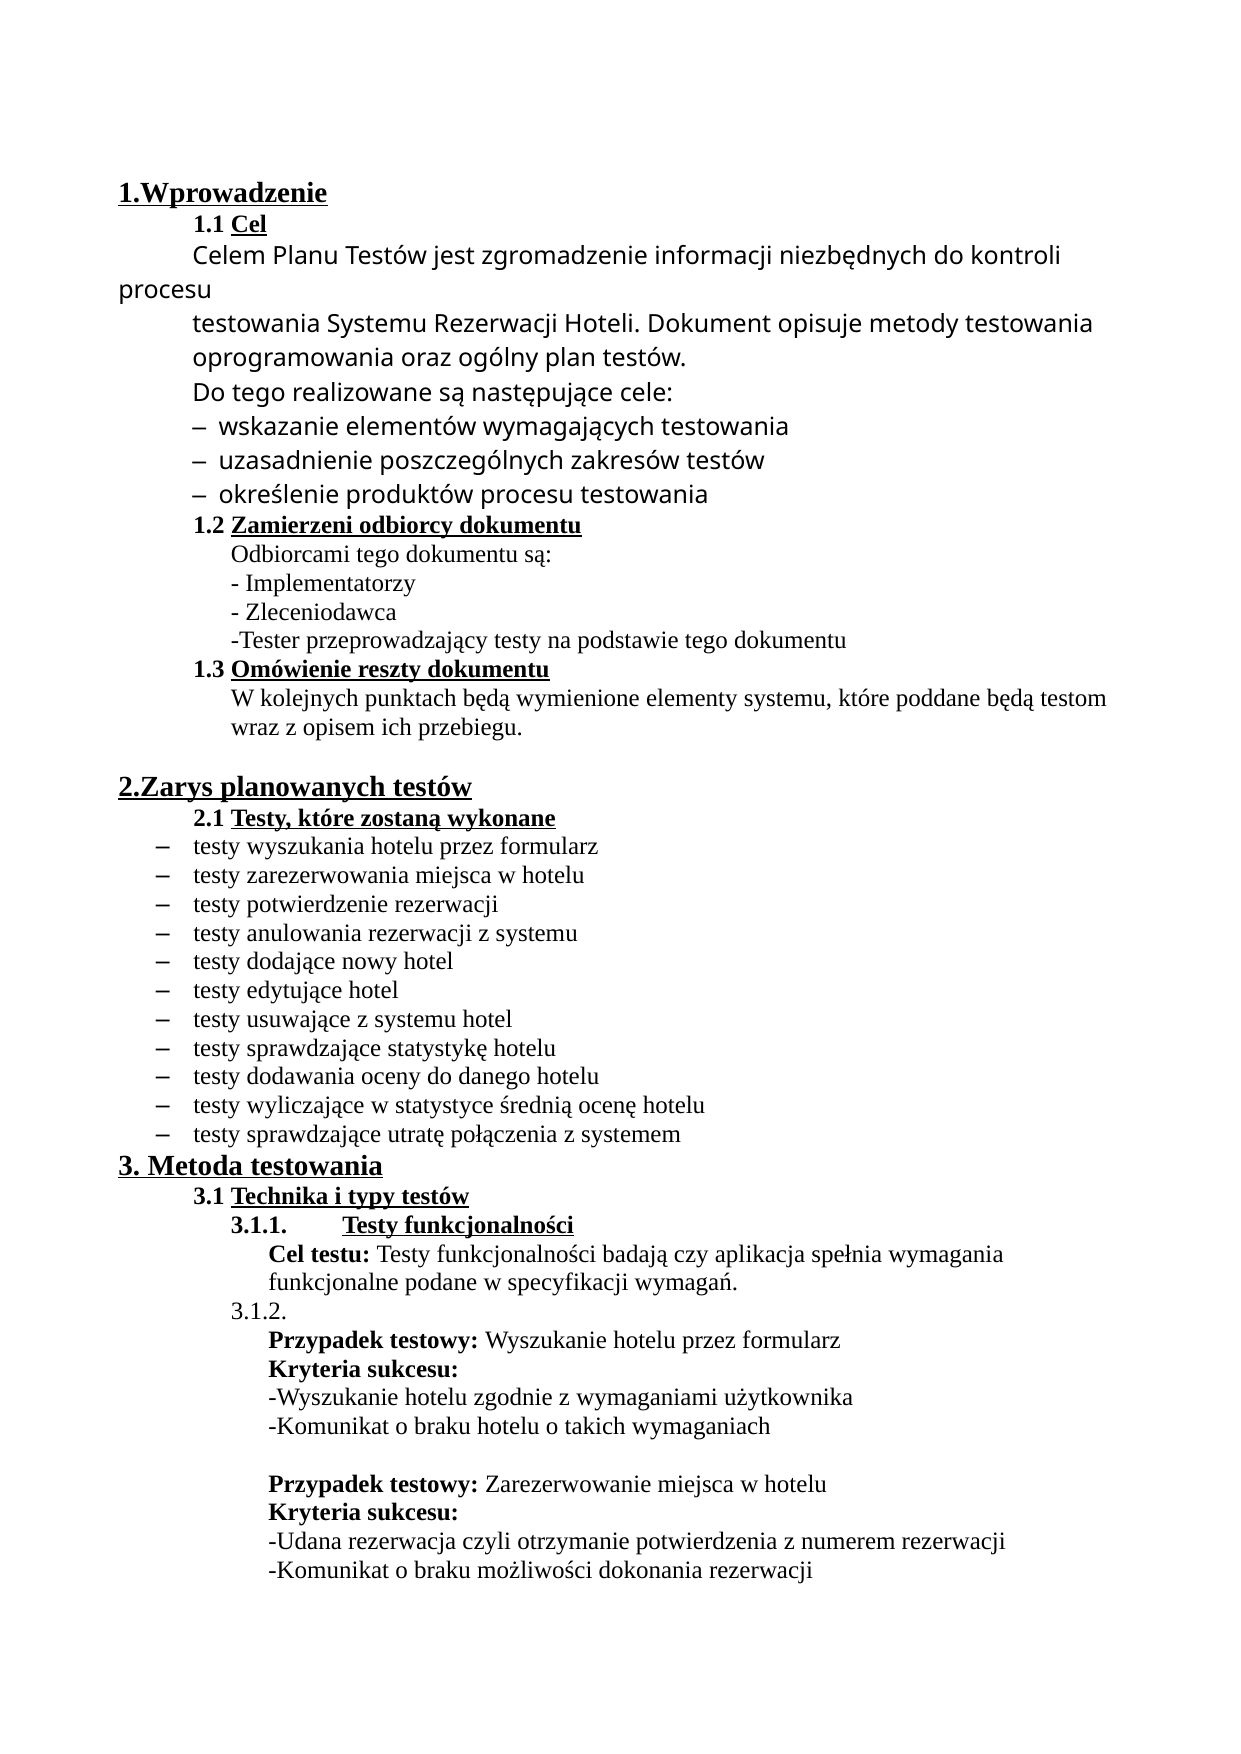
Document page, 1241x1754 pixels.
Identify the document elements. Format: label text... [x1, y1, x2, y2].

list Kryteria sukcesu: [231, 1497, 1122, 1526]
list testy potwierdzenie rezerwacji [156, 889, 1122, 918]
text Celem Planu Testów jest zgromadzenie informacji niezbędnych do kontroli procesu [118, 238, 1122, 306]
list Cel testu: Testy funkcjonalności badają czy aplikacja spełnia wymagania funkcjonalne podane w specyfikacji wymagań. [231, 1239, 1122, 1296]
list -Komunikat o braku hotelu o takich wymaganiach [231, 1411, 1122, 1440]
list testy dodające nowy hotel [156, 946, 1122, 975]
text – uzasadnienie poszczególnych zakresów testów [118, 442, 1122, 476]
text testowania Systemu Rezerwacji Hoteli. Dokument opisuje metody testowania [118, 306, 1122, 340]
list Odbiorcami tego dokumentu są: [193, 539, 1122, 568]
list -Wyszukanie hotelu zgodnie z wymaganiami użytkownika [231, 1382, 1122, 1411]
text 2.Zarys planowanych testów [118, 769, 1122, 803]
list testy dodawania oceny do danego hotelu [156, 1061, 1122, 1090]
text Do tego realizowane są następujące cele: [118, 374, 1122, 408]
list Przypadek testowy: Zarezerwowanie miejsca w hotelu [231, 1469, 1122, 1497]
list testy anulowania rezerwacji z systemu [156, 918, 1122, 946]
list testy sprawdzające statystykę hotelu [156, 1033, 1122, 1061]
list testy usuwające z systemu hotel [156, 1004, 1122, 1033]
list Testy, które zostaną wykonane [193, 803, 1122, 831]
list testy zarezerwowania miejsca w hotelu [156, 860, 1122, 889]
list Cel [193, 209, 1122, 238]
list - Zleceniodawca [193, 597, 1122, 625]
list Testy funkcjonalności [231, 1210, 1122, 1239]
list testy wyszukania hotelu przez formularz [156, 831, 1122, 860]
text 3. Metoda testowania [118, 1148, 1122, 1181]
list Omówienie reszty dokumentu [193, 654, 1122, 683]
list -Komunikat o braku możliwości dokonania rezerwacji [231, 1555, 1122, 1584]
list Przypadek testowy: Wyszukanie hotelu przez formularz [231, 1325, 1122, 1354]
list testy edytujące hotel [156, 975, 1122, 1004]
list Zamierzeni odbiorcy dokumentu [193, 510, 1122, 539]
list testy wyliczające w statystyce średnią ocenę hotelu [156, 1090, 1122, 1119]
list -Udana rezerwacja czyli otrzymanie potwierdzenia z numerem rezerwacji [231, 1526, 1122, 1555]
list - Implementatorzy [193, 568, 1122, 597]
list Technika i typy testów [193, 1181, 1122, 1210]
list -Tester przeprowadzający testy na podstawie tego dokumentu [193, 625, 1122, 654]
text – wskazanie elementów wymagających testowania [118, 408, 1122, 442]
text – określenie produktów procesu testowania [118, 476, 1122, 510]
text 1.Wprowadzenie [118, 176, 1122, 209]
text oprogramowania oraz ogólny plan testów. [118, 340, 1122, 374]
list testy sprawdzające utratę połączenia z systemem [156, 1119, 1122, 1148]
list Kryteria sukcesu: [231, 1354, 1122, 1382]
list W kolejnych punktach będą wymienione elementy systemu, które poddane będą testom wraz z opisem ich przebiegu. [193, 683, 1122, 740]
